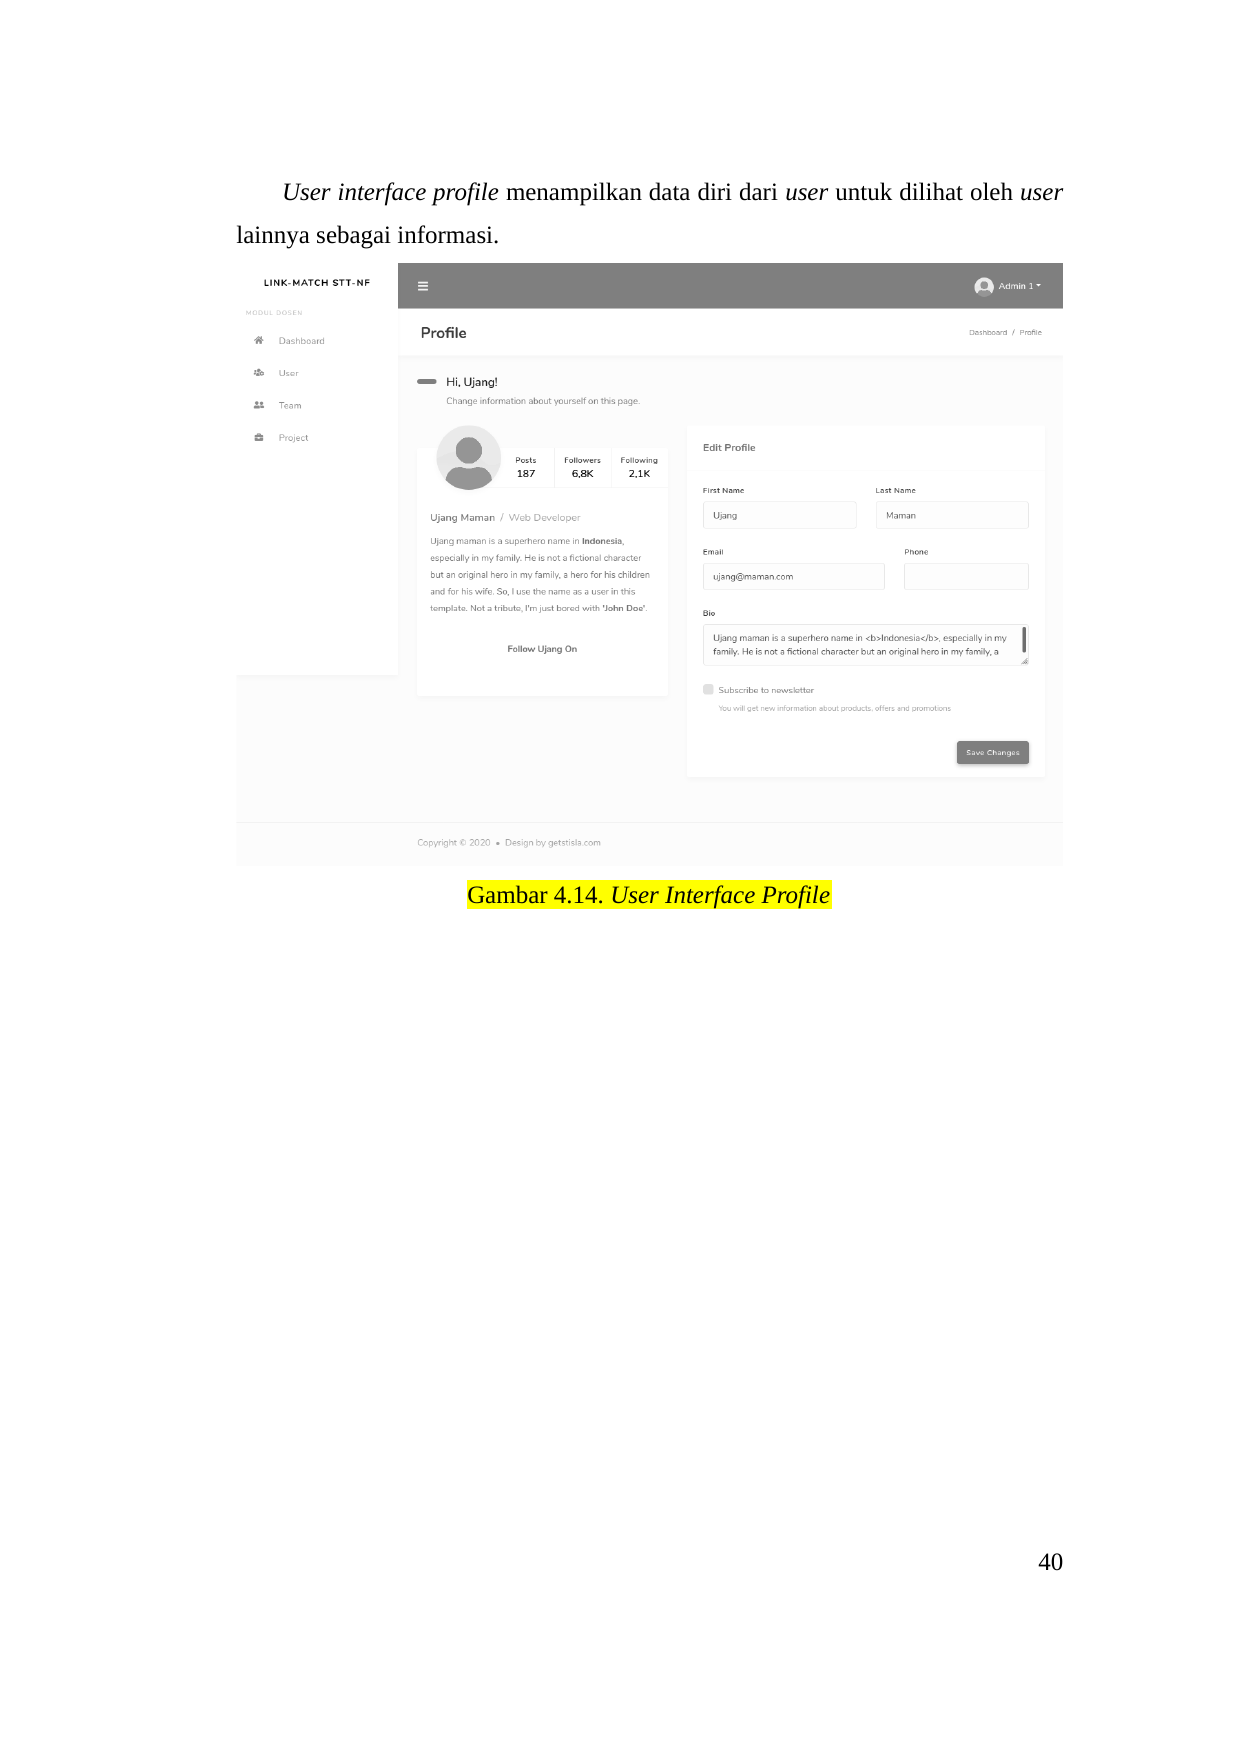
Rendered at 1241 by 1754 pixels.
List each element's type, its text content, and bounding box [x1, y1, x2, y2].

subtitle Gambar 4.14. User Interface Profile [236, 880, 1063, 909]
picture [236, 263, 1063, 866]
subtitle User interface profile menampilkan data diri dari user untuk dilihat oleh user lainnya sebagai informasi. [236, 177, 1063, 249]
